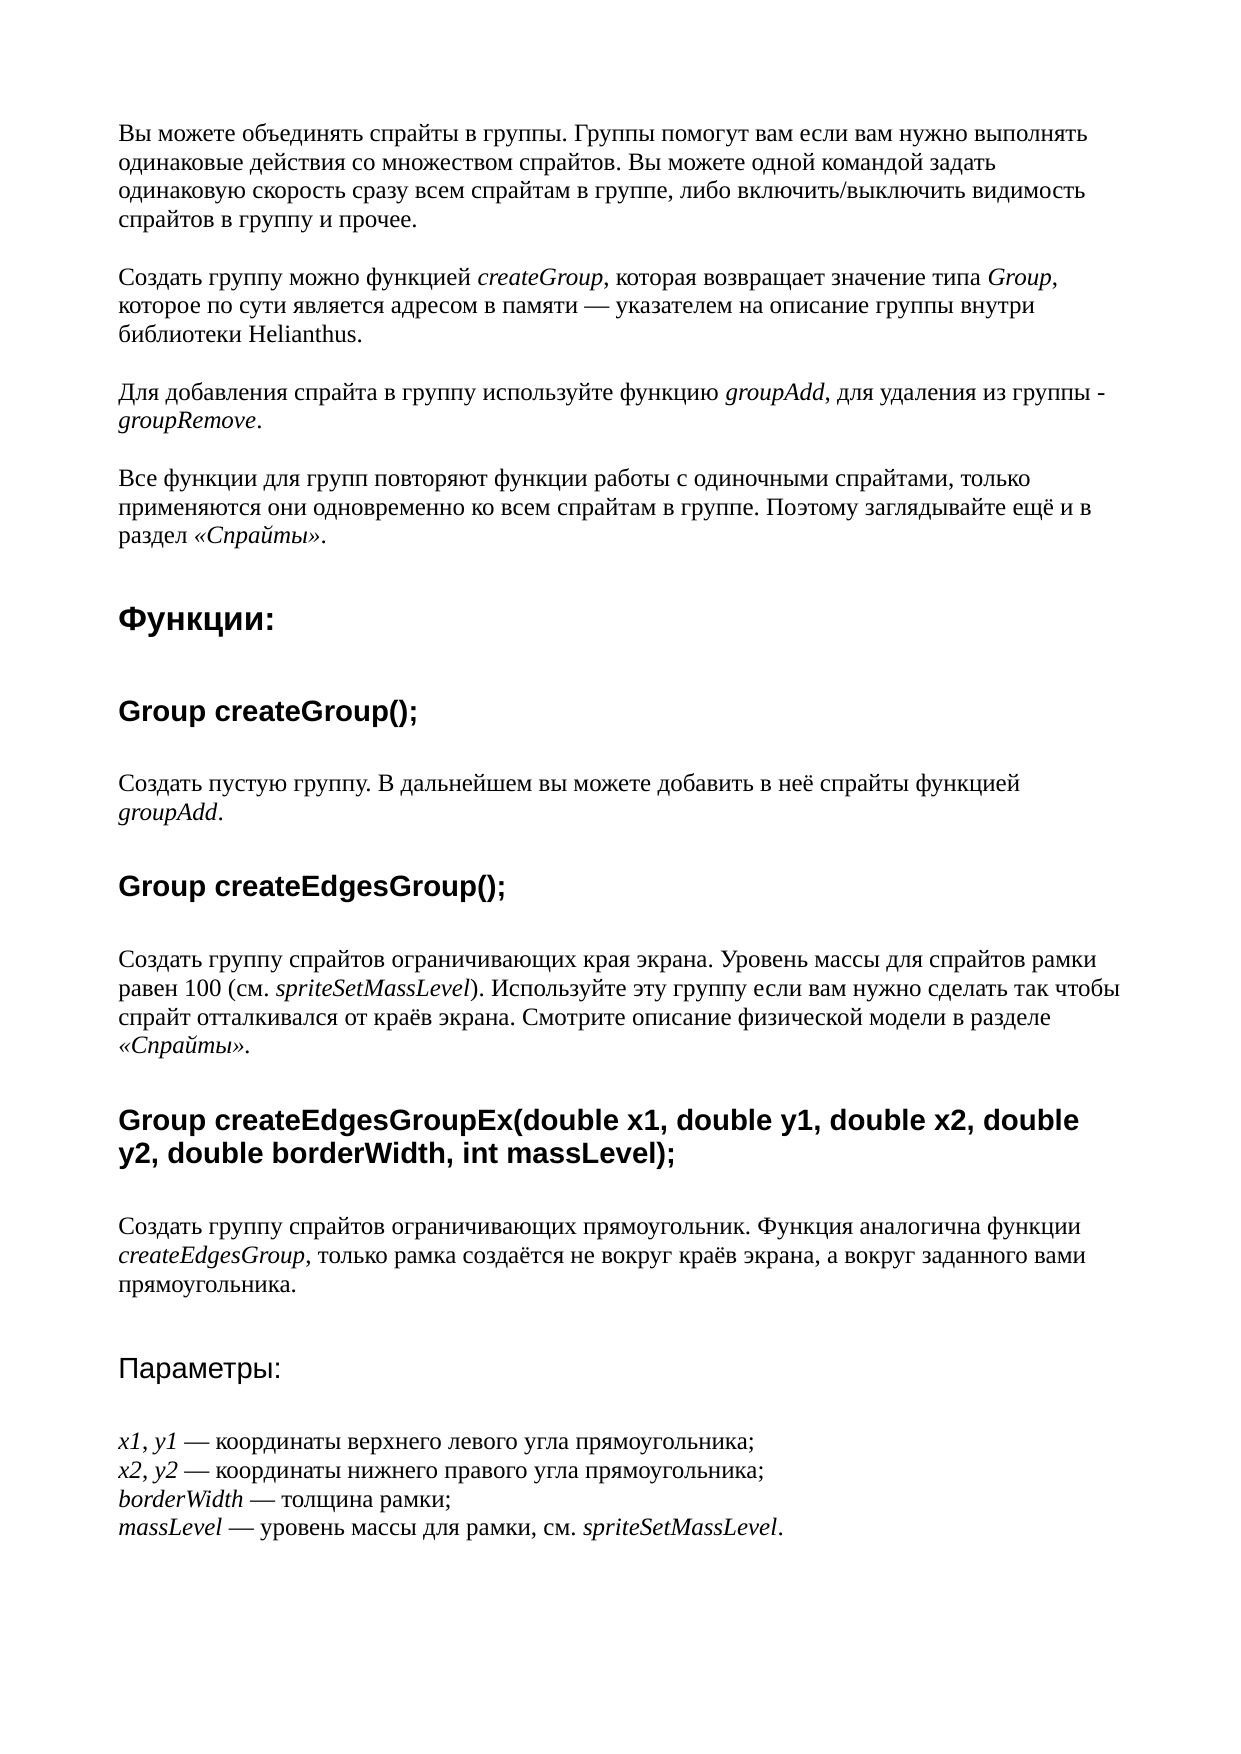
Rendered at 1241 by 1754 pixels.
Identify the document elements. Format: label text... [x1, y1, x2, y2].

subtitle Group createEdgesGroupEx(double x1, double y1, double x2, double y2, double borderWidth, int massLevel); [118, 1103, 1122, 1170]
text Для добавления спрайта в группу используйте функцию groupAdd, для удаления из группы - groupRemove. [118, 377, 1122, 434]
text Все функции для групп повторяют функции работы с одиночными спрайтами, только применяются они одновременно ко всем спрайтам в группе. Поэтому заглядывайте ещё и в раздел «Спрайты». [118, 463, 1122, 549]
subtitle Параметры: [118, 1351, 1122, 1385]
text Создать пустую группу. В дальнейшем вы можете добавить в неё спрайты функцией groupAdd. [118, 768, 1122, 826]
text Создать группу спрайтов ограничивающих края экрана. Уровень массы для спрайтов рамки равен 100 (см. spriteSetMassLevel). Используйте эту группу если вам нужно сделать так чтобы спрайт отталкивался от краёв экрана. Смотрите описание физической модели в разделе «Спрайты». [118, 944, 1122, 1059]
subtitle Функции: [118, 599, 1122, 638]
text Вы можете объединять спрайты в группы. Группы помогут вам если вам нужно выполнять одинаковые действия со множеством спрайтов. Вы можете одной командой задать одинаковую скорость сразу всем спрайтам в группе, либо включить/выключить видимость спрайтов в группу и прочее. [118, 118, 1122, 233]
text x1, y1 — координаты верхнего левого угла прямоугольника; [118, 1426, 1122, 1455]
text Создать группу можно функцией createGroup, которая возвращает значение типа Group, которое по сути является адресом в памяти — указателем на описание группы внутри библиотеки Helianthus. [118, 262, 1122, 348]
subtitle Group createEdgesGroup(); [118, 869, 1122, 903]
text Создать группу спрайтов ограничивающих прямоугольник. Функция аналогична функции createEdgesGroup, только рамка создаётся не вокруг краёв экрана, а вокруг заданного вами прямоугольника. [118, 1211, 1122, 1298]
subtitle Group createGroup(); [118, 693, 1122, 727]
text massLevel — уровень массы для рамки, см. spriteSetMassLevel. [118, 1512, 1122, 1541]
text borderWidth — толщина рамки; [118, 1484, 1122, 1512]
text x2, y2 — координаты нижнего правого угла прямоугольника; [118, 1455, 1122, 1484]
